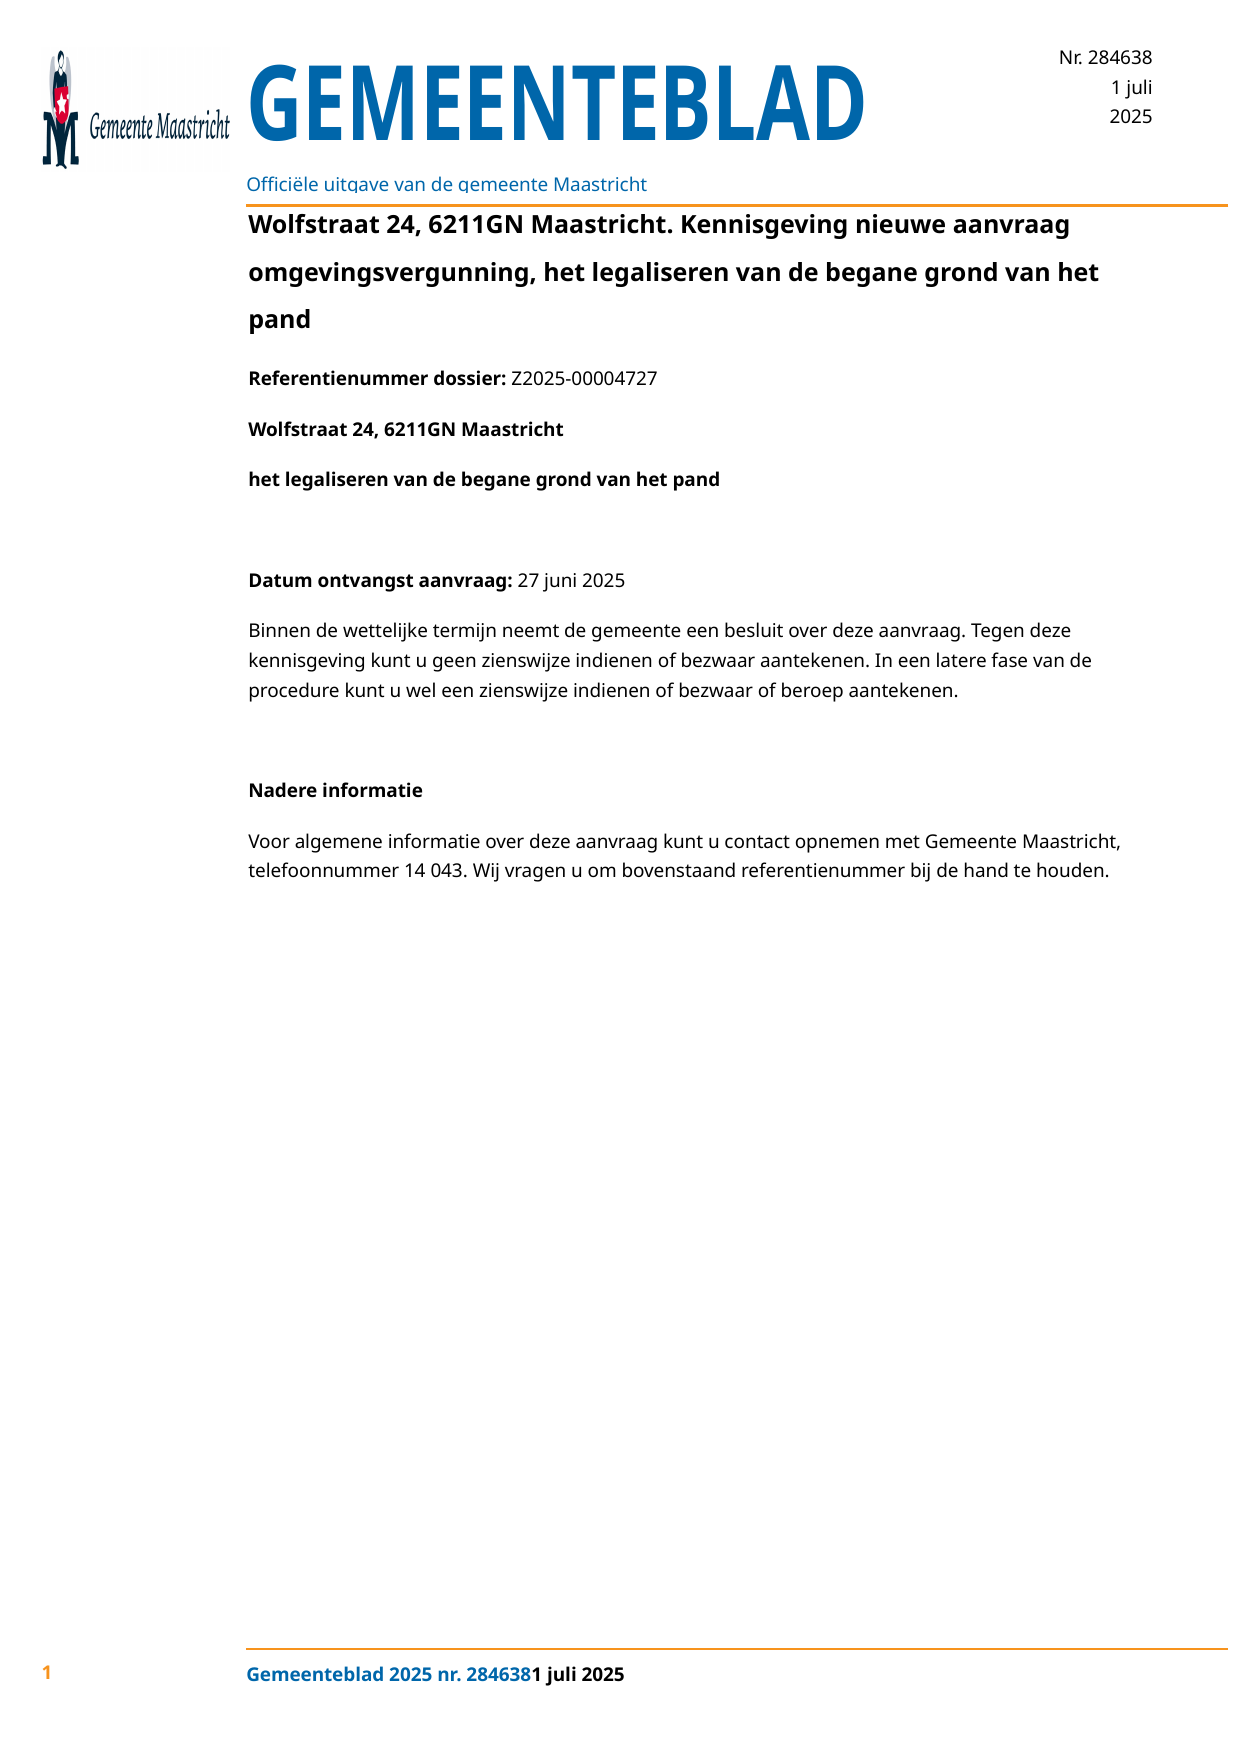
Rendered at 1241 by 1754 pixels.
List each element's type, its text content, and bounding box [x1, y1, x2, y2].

picture [41, 47, 231, 172]
text Wolfstraat 24, 6211GN Maastricht [248, 416, 1152, 442]
text Datum ontvangst aanvraag: 27 juni 2025 [248, 567, 1152, 593]
text Nadere informatie [248, 778, 1152, 803]
text het legaliseren van de begane grond van het pand [248, 466, 1152, 492]
text Binnen de wettelijke termijn neemt de gemeente een besluit over deze aanvraag. Tegen deze kennisgeving kunt u geen zienswijze indienen of bezwaar aantekenen. In een latere fase van de procedure kunt u wel een zienswijze indienen of bezwaar of beroep aantekenen. [248, 618, 1152, 702]
text Voor algemene informatie over deze aanvraag kunt u contact opnemen met Gemeente Maastricht, telefoonnummer 14 043. Wij vragen u om bovenstaand referentienummer bij de hand te houden. [248, 828, 1152, 883]
text Referentienummer dossier: Z2025-00004727 [248, 366, 1152, 391]
text Wolfstraat 24, 6211GN Maastricht. Kennisgeving nieuwe aanvraag omgevingsvergunning, het legaliseren van de begane grond van het pand [248, 207, 1152, 336]
